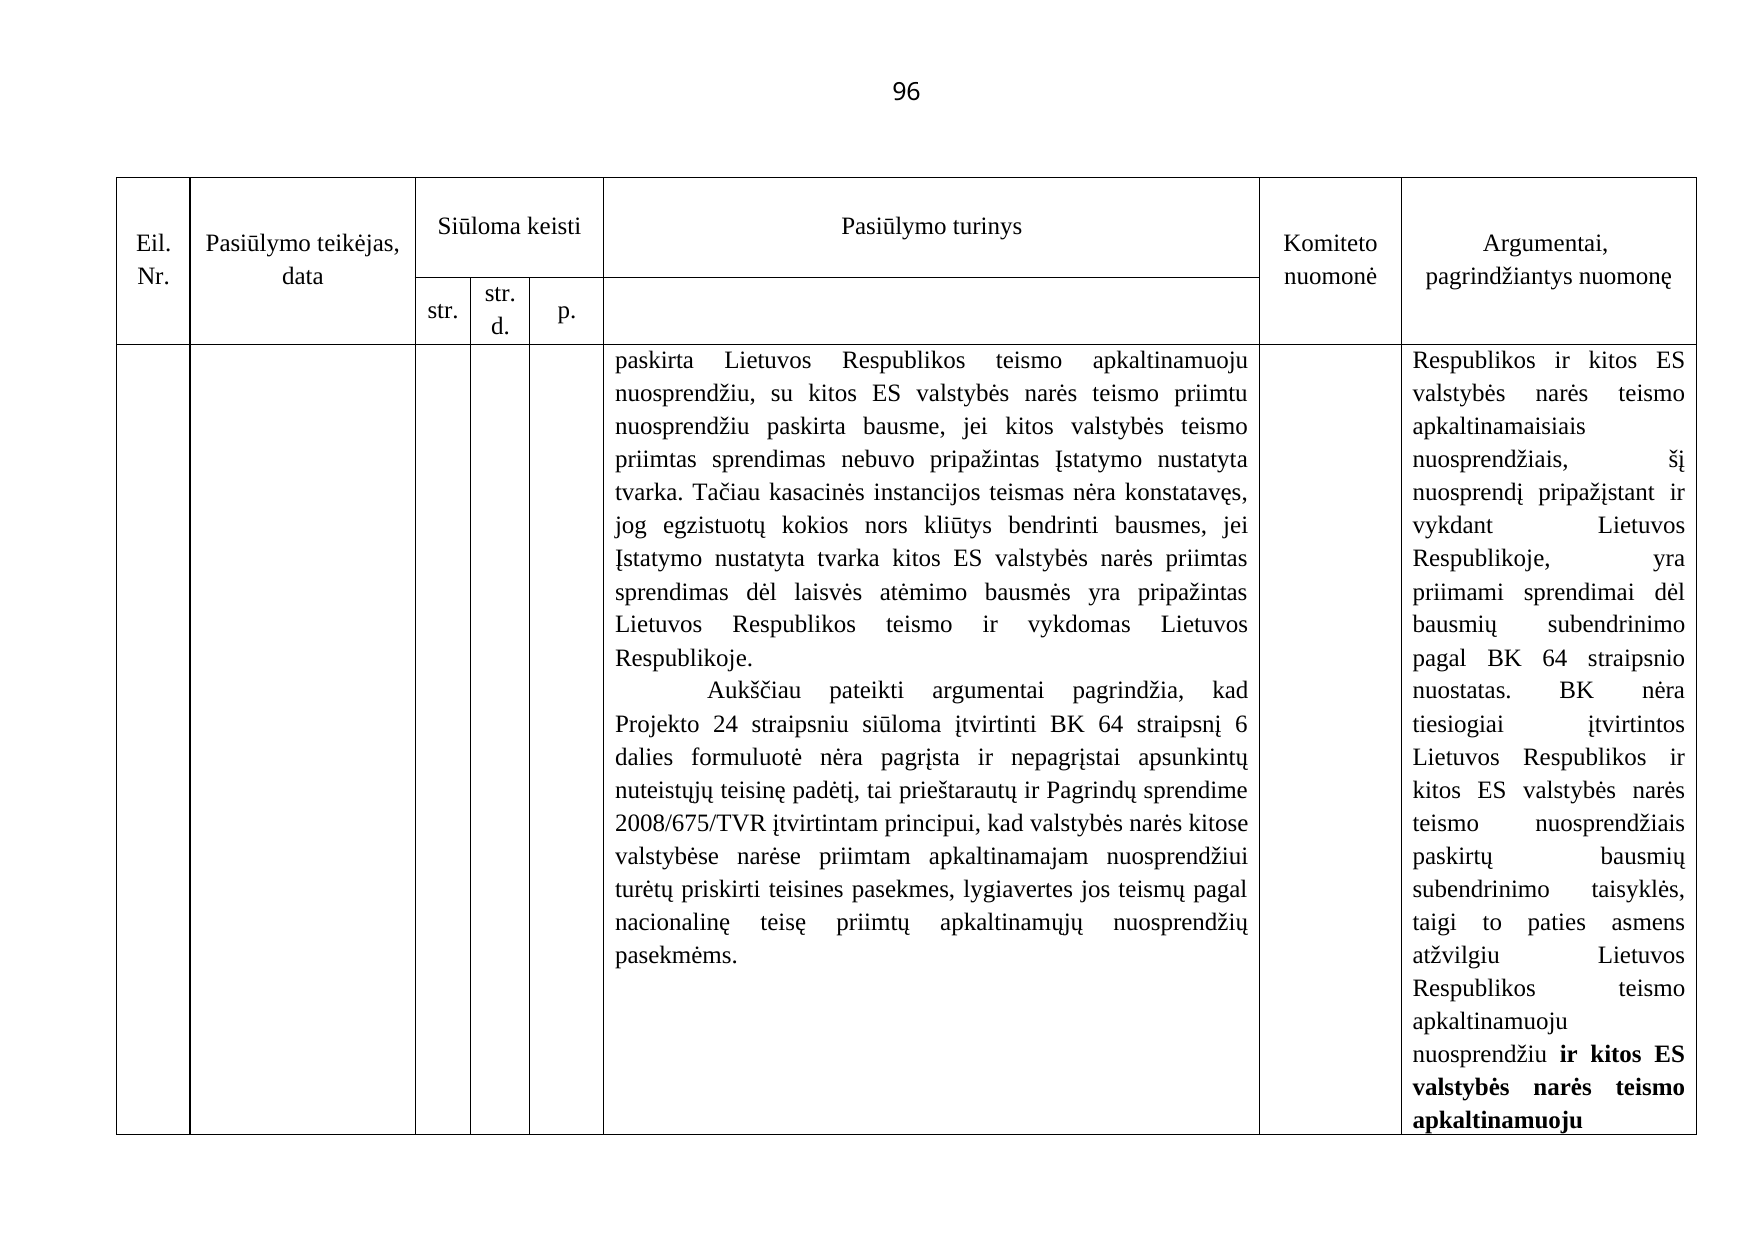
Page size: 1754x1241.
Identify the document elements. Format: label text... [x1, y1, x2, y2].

table_header Pasiūlymo turinys [604, 178, 1259, 277]
table_header Pasiūlymo teikėjas, data [191, 178, 415, 344]
table_cell [1260, 345, 1401, 1134]
table_header Siūloma keisti [416, 178, 603, 277]
table_cell [191, 345, 415, 1134]
table_cell str. [416, 278, 470, 344]
table_cell Respublikos ir kitos ES valstybės narės teismo apkaltinamaisiais nuosprendžiais, šį nuosprendį pripažįstant ir vykdant Lietuvos Respublikoje, yra priimami sprendimai dėl bausmių subendrinimo pagal BK 64 straipsnio nuostatas. BK nėra tiesiogiai įtvirtintos Lietuvos Respublikos ir kitos ES valstybės narės teismo nuosprendžiais paskirtų bausmių subendrinimo taisyklės, taigi to paties asmens atžvilgiu Lietuvos Respublikos teismo apkaltinamuoju nuosprendžiu ir kitos ES valstybės narės teismo apkaltinamuoju [1402, 345, 1696, 1134]
table_cell [416, 345, 470, 1134]
table_cell p. [530, 278, 603, 344]
table_cell [530, 345, 603, 1134]
table_cell [604, 278, 1259, 344]
table_cell paskirta Lietuvos Respublikos teismo apkaltinamuoju nuosprendžiu, su kitos ES valstybės narės teismo priimtu nuosprendžiu paskirta bausme, jei kitos valstybės teismo priimtas sprendimas nebuvo pripažintas Įstatymo nustatyta tvarka. Tačiau kasacinės instancijos teismas nėra konstatavęs, jog egzistuotų kokios nors kliūtys bendrinti bausmes, jei Įstatymo nustatyta tvarka kitos ES valstybės narės priimtas sprendimas dėl laisvės atėmimo bausmės yra pripažintas Lietuvos Respublikos teismo ir vykdomas Lietuvos Respublikoje. Aukščiau pateikti argumentai pagrindžia, kad Projekto 24 straipsniu siūloma įtvirtinti BK 64 straipsnį 6 dalies formuluotė nėra pagrįsta ir nepagrįstai apsunkintų nuteistųjų teisinę padėtį, tai prieštarautų ir Pagrindų sprendime 2008/675/TVR įtvirtintam principui, kad valstybės narės kitose valstybėse narėse priimtam apkaltinamajam nuosprendžiui turėtų priskirti teisines pasekmes, lygiavertes jos teismų pagal nacionalinę teisę priimtų apkaltinamųjų nuosprendžių pasekmėms. [604, 345, 1259, 1134]
table_cell str. d. [471, 278, 529, 344]
table_cell [471, 345, 529, 1134]
table_header Argumentai, pagrindžiantys nuomonę [1402, 178, 1696, 344]
table_header Eil. Nr. [117, 178, 189, 344]
table_header Komiteto nuomonė [1260, 178, 1401, 344]
table_cell [117, 345, 189, 1134]
